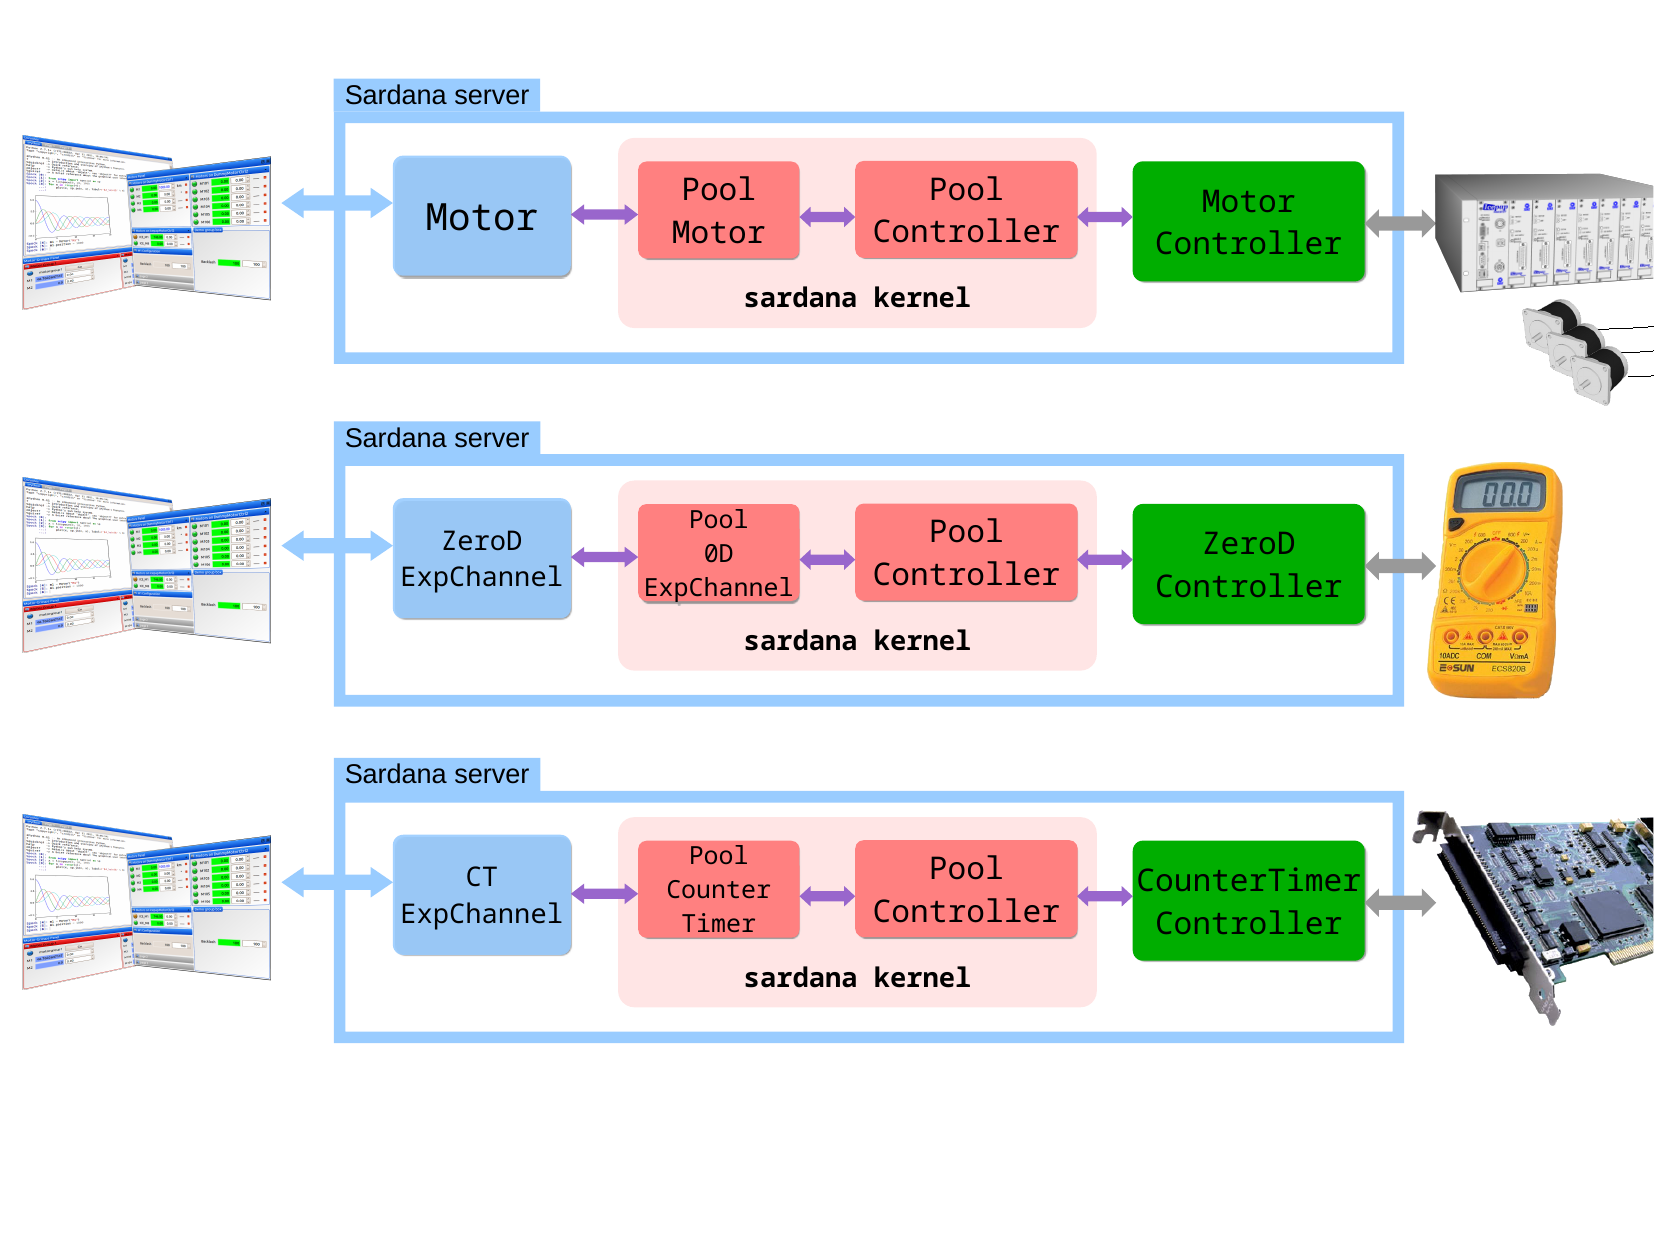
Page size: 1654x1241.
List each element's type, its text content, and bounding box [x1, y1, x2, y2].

text_box Pool Controller [855, 503, 1078, 601]
text_box [281, 111, 1435, 364]
text_box sardana kernel [618, 558, 1097, 671]
text_box CT ExpChannel [392, 834, 571, 955]
text_box ZeroD Controller [1132, 503, 1365, 625]
picture [1521, 299, 1629, 407]
text_box Pool 0D ExpChannel [638, 504, 800, 602]
text_box Pool Controller [855, 160, 1078, 258]
text_box sardana kernel [618, 895, 1097, 1008]
text_box Motor Controller [1132, 161, 1365, 282]
picture [6, 477, 271, 653]
picture [1436, 174, 1654, 292]
text_box sardana kernel [618, 480, 1097, 558]
text_box sardana kernel [618, 216, 1097, 329]
picture [6, 135, 271, 310]
text_box Motor [392, 155, 571, 276]
text_box Sardana server [333, 421, 541, 455]
text_box ZeroD ExpChannel [392, 498, 571, 619]
text_box Pool Controller [855, 840, 1078, 938]
text_box [281, 454, 1427, 707]
text_box Pool Counter Timer [638, 840, 800, 938]
picture [6, 814, 271, 990]
text_box Pool Motor [638, 161, 800, 259]
text_box CounterTimer Controller [1132, 840, 1365, 961]
text_box sardana kernel [618, 137, 1097, 215]
text_box sardana kernel [618, 817, 1097, 895]
text_box Sardana server [333, 78, 541, 112]
picture [1427, 462, 1563, 699]
text_box [281, 790, 1412, 1044]
picture [1412, 810, 1654, 1027]
text_box Sardana server [333, 757, 541, 791]
